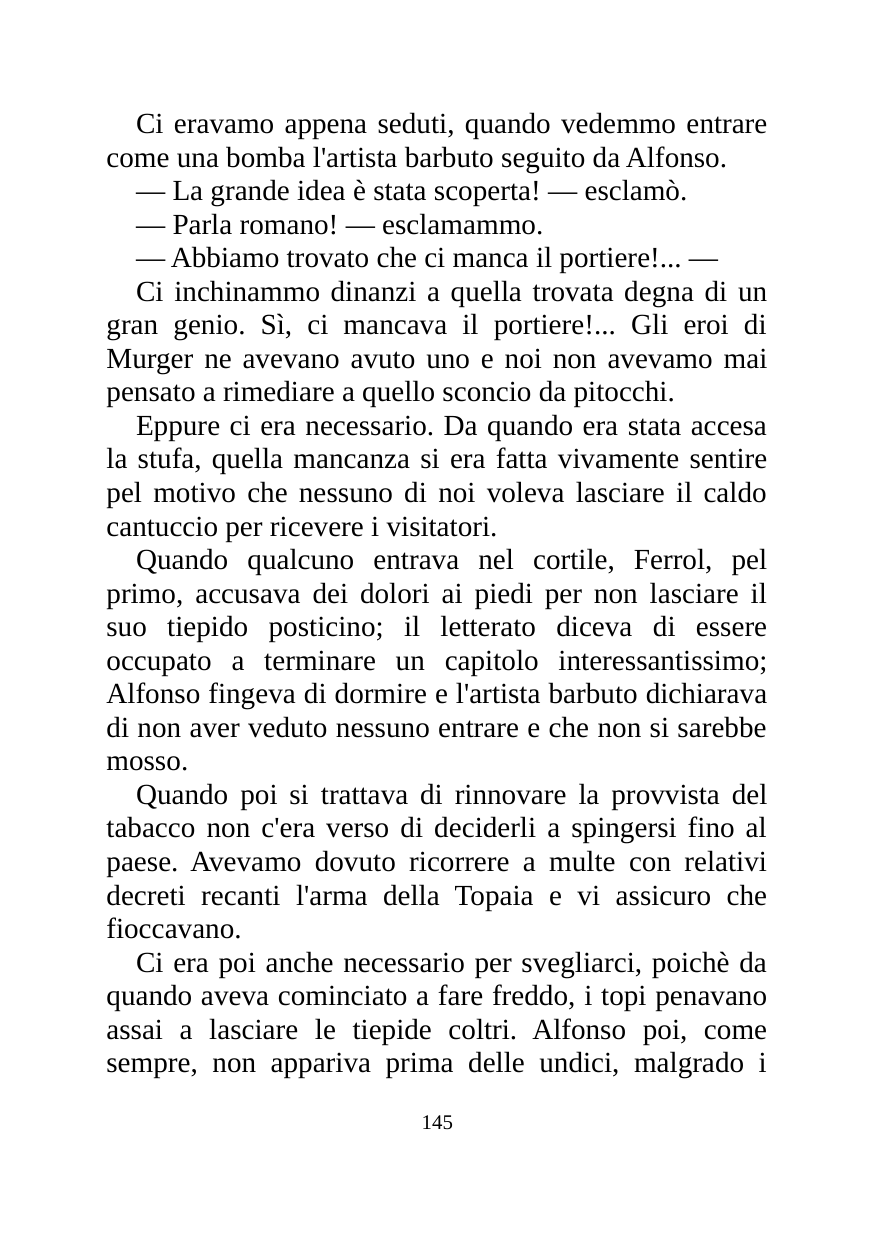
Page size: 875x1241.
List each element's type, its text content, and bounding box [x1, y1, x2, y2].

text Ci era poi anche necessario per svegliarci, poichè da quando aveva cominciato a fare freddo, i topi penavano assai a lasciare le tiepide coltri. Alfonso poi, come sempre, non appariva prima delle undici, malgrado i [106, 945, 768, 1079]
text Quando poi si trattava di rinnovare la provvista del tabacco non c'era verso di deciderli a spingersi fino al paese. Avevamo dovuto ricorrere a multe con relativi decreti recanti l'arma della Topaia e vi assicuro che fioccavano. [106, 777, 768, 945]
text Eppure ci era necessario. Da quando era stata accesa la stufa, quella mancanza si era fatta vivamente sentire pel motivo che nessuno di noi voleva lasciare il caldo cantuccio per ricevere i visitatori. [106, 408, 768, 542]
text — Parla romano! — esclamammo. [106, 207, 768, 240]
text Ci eravamo appena seduti, quando vedemmo entrare come una bomba l'artista barbuto seguito da Alfonso. [106, 106, 768, 173]
text Ci inchinammo dinanzi a quella trovata degna di un gran genio. Sì, ci mancava il portiere!... Gli eroi di Murger ne avevano avuto uno e noi non avevamo mai pensato a rimediare a quello sconcio da pitocchi. [106, 274, 768, 408]
text — La grande idea è stata scoperta! — esclamò. [106, 173, 768, 207]
text — Abbiamo trovato che ci manca il portiere!... — [106, 240, 768, 274]
text Quando qualcuno entrava nel cortile, Ferrol, pel primo, accusava dei dolori ai piedi per non lasciare il suo tiepido posticino; il letterato diceva di essere occupato a terminare un capitolo interessantissimo; Alfonso fingeva di dormire e l'artista barbuto dichiarava di non aver veduto nessuno entrare e che non si sarebbe mosso. [106, 542, 768, 777]
